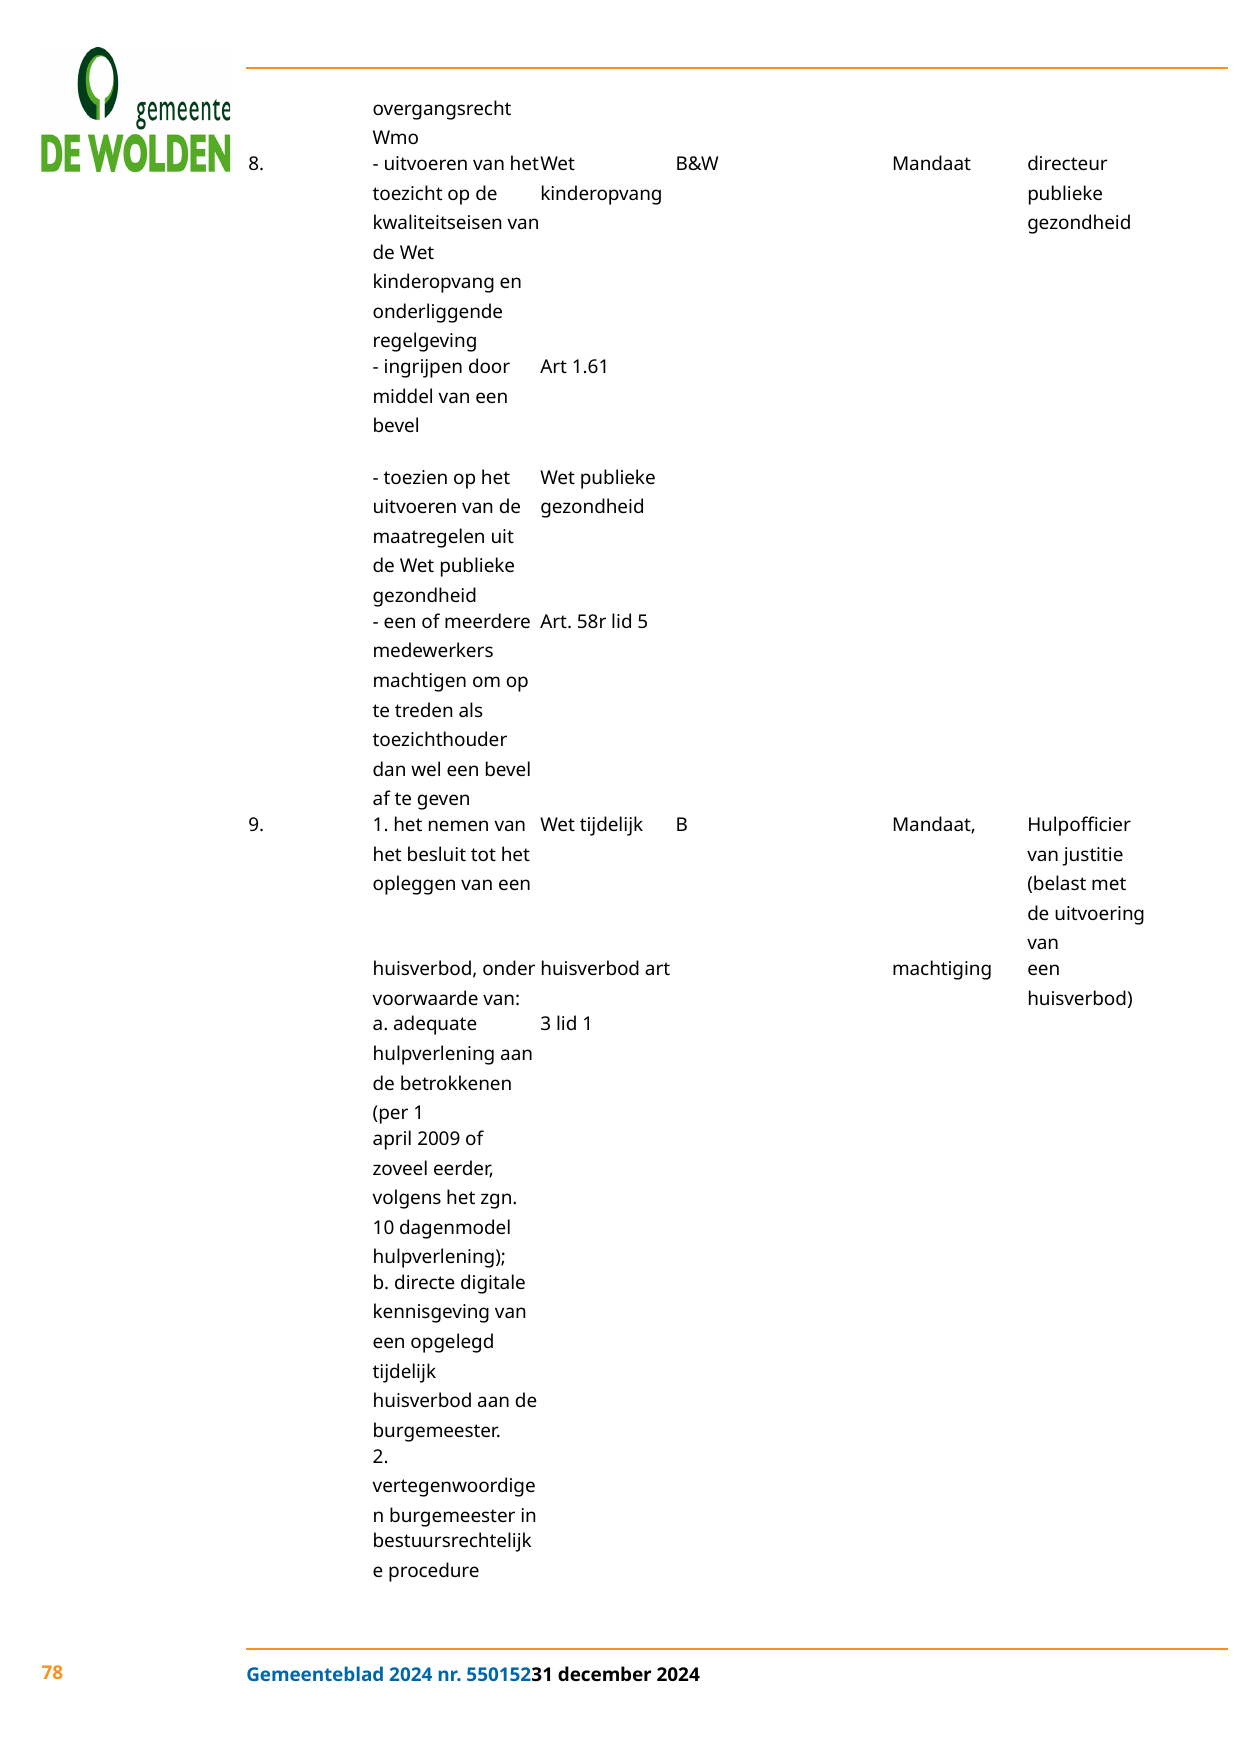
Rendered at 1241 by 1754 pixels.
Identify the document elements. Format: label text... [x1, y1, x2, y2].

table_cell Art. 58r lid 5 [540, 608, 675, 811]
table_cell 2. vertegenwoordigen burgemeester in [373, 1443, 540, 1528]
table_cell [892, 1528, 1027, 1583]
table_cell [675, 353, 892, 438]
table_cell [1027, 353, 1152, 438]
table_cell [1027, 608, 1152, 811]
table_cell Art 1.61 [540, 353, 675, 438]
table_cell [675, 955, 892, 1011]
table_cell [248, 1528, 372, 1583]
table_cell [540, 1269, 675, 1443]
table_cell [1027, 1269, 1152, 1443]
table_cell [675, 608, 892, 811]
table_cell directeur publieke gezondheid [1027, 150, 1152, 353]
table_cell machtiging [892, 955, 1027, 1011]
table_cell Mandaat, [892, 811, 1027, 955]
table_cell 8. [248, 150, 372, 353]
table_cell [1027, 438, 1152, 464]
table_cell [892, 464, 1027, 608]
table_cell [248, 353, 372, 438]
table_cell [540, 1528, 675, 1583]
table_cell - ingrijpen door middel van een bevel [373, 353, 540, 438]
table_cell [675, 1269, 892, 1443]
table_cell a. adequate hulpverlening aan de betrokkenen (per 1 [373, 1011, 540, 1125]
table_cell [248, 1011, 372, 1125]
table_cell 9. [248, 811, 372, 955]
table_cell b. directe digitale kennisgeving van een opgelegd tijdelijk huisverbod aan de burgemeester. [373, 1269, 540, 1443]
table_cell B [675, 811, 892, 955]
table_cell [675, 95, 892, 150]
table_cell [248, 95, 372, 150]
table_cell [248, 1443, 372, 1528]
table_cell [892, 438, 1027, 464]
table_cell [1027, 464, 1152, 608]
table_cell [540, 438, 675, 464]
table_cell Wet kinderopvang [540, 150, 675, 353]
table_cell [248, 438, 372, 464]
table_cell [675, 1528, 892, 1583]
table_cell huisverbod, onder voorwaarde van: [373, 955, 540, 1011]
table_cell [1027, 95, 1152, 150]
table_cell [1027, 1443, 1152, 1528]
table_cell een huisverbod) [1027, 955, 1152, 1011]
table_cell [892, 353, 1027, 438]
table_cell [892, 1269, 1027, 1443]
table_cell [675, 464, 892, 608]
table_cell B&W [675, 150, 892, 353]
table_cell Hulpofficier van justitie (belast met de uitvoering van [1027, 811, 1152, 955]
table_cell [675, 1443, 892, 1528]
table_cell [248, 1269, 372, 1443]
table_cell [892, 1011, 1027, 1125]
table_cell [892, 608, 1027, 811]
table_cell [675, 1125, 892, 1269]
table_cell [248, 955, 372, 1011]
table_cell [248, 464, 372, 608]
table_cell 1. het nemen van het besluit tot het opleggen van een [373, 811, 540, 955]
table_cell [540, 95, 675, 150]
picture [41, 47, 231, 172]
table_cell [892, 1125, 1027, 1269]
table_cell bestuursrechtelijke procedure [373, 1528, 540, 1583]
table_cell huisverbod art [540, 955, 675, 1011]
table_cell [373, 438, 540, 464]
table_cell april 2009 of zoveel eerder, volgens het zgn. 10 dagenmodel hulpverlening); [373, 1125, 540, 1269]
table_cell [248, 1125, 372, 1269]
table_cell - toezien op het uitvoeren van de maatregelen uit de Wet publieke gezondheid [373, 464, 540, 608]
table_cell Wet publieke gezondheid [540, 464, 675, 608]
table_cell [1027, 1528, 1152, 1583]
table_cell overgangsrecht Wmo [373, 95, 540, 150]
table_cell 3 lid 1 [540, 1011, 675, 1125]
table_cell [540, 1125, 675, 1269]
table_cell [248, 608, 372, 811]
table_cell [675, 438, 892, 464]
table_cell [1027, 1011, 1152, 1125]
table_cell - uitvoeren van het toezicht op de kwaliteitseisen van de Wet kinderopvang en onderliggende regelgeving [373, 150, 540, 353]
table_cell [675, 1011, 892, 1125]
table_cell [892, 1443, 1027, 1528]
table_cell [540, 1443, 675, 1528]
table_cell [1027, 1125, 1152, 1269]
table_cell Mandaat [892, 150, 1027, 353]
table_cell [892, 95, 1027, 150]
table_cell Wet tijdelijk [540, 811, 675, 955]
table_cell - een of meerdere medewerkers machtigen om op te treden als toezichthouder dan wel een bevel af te geven [373, 608, 540, 811]
